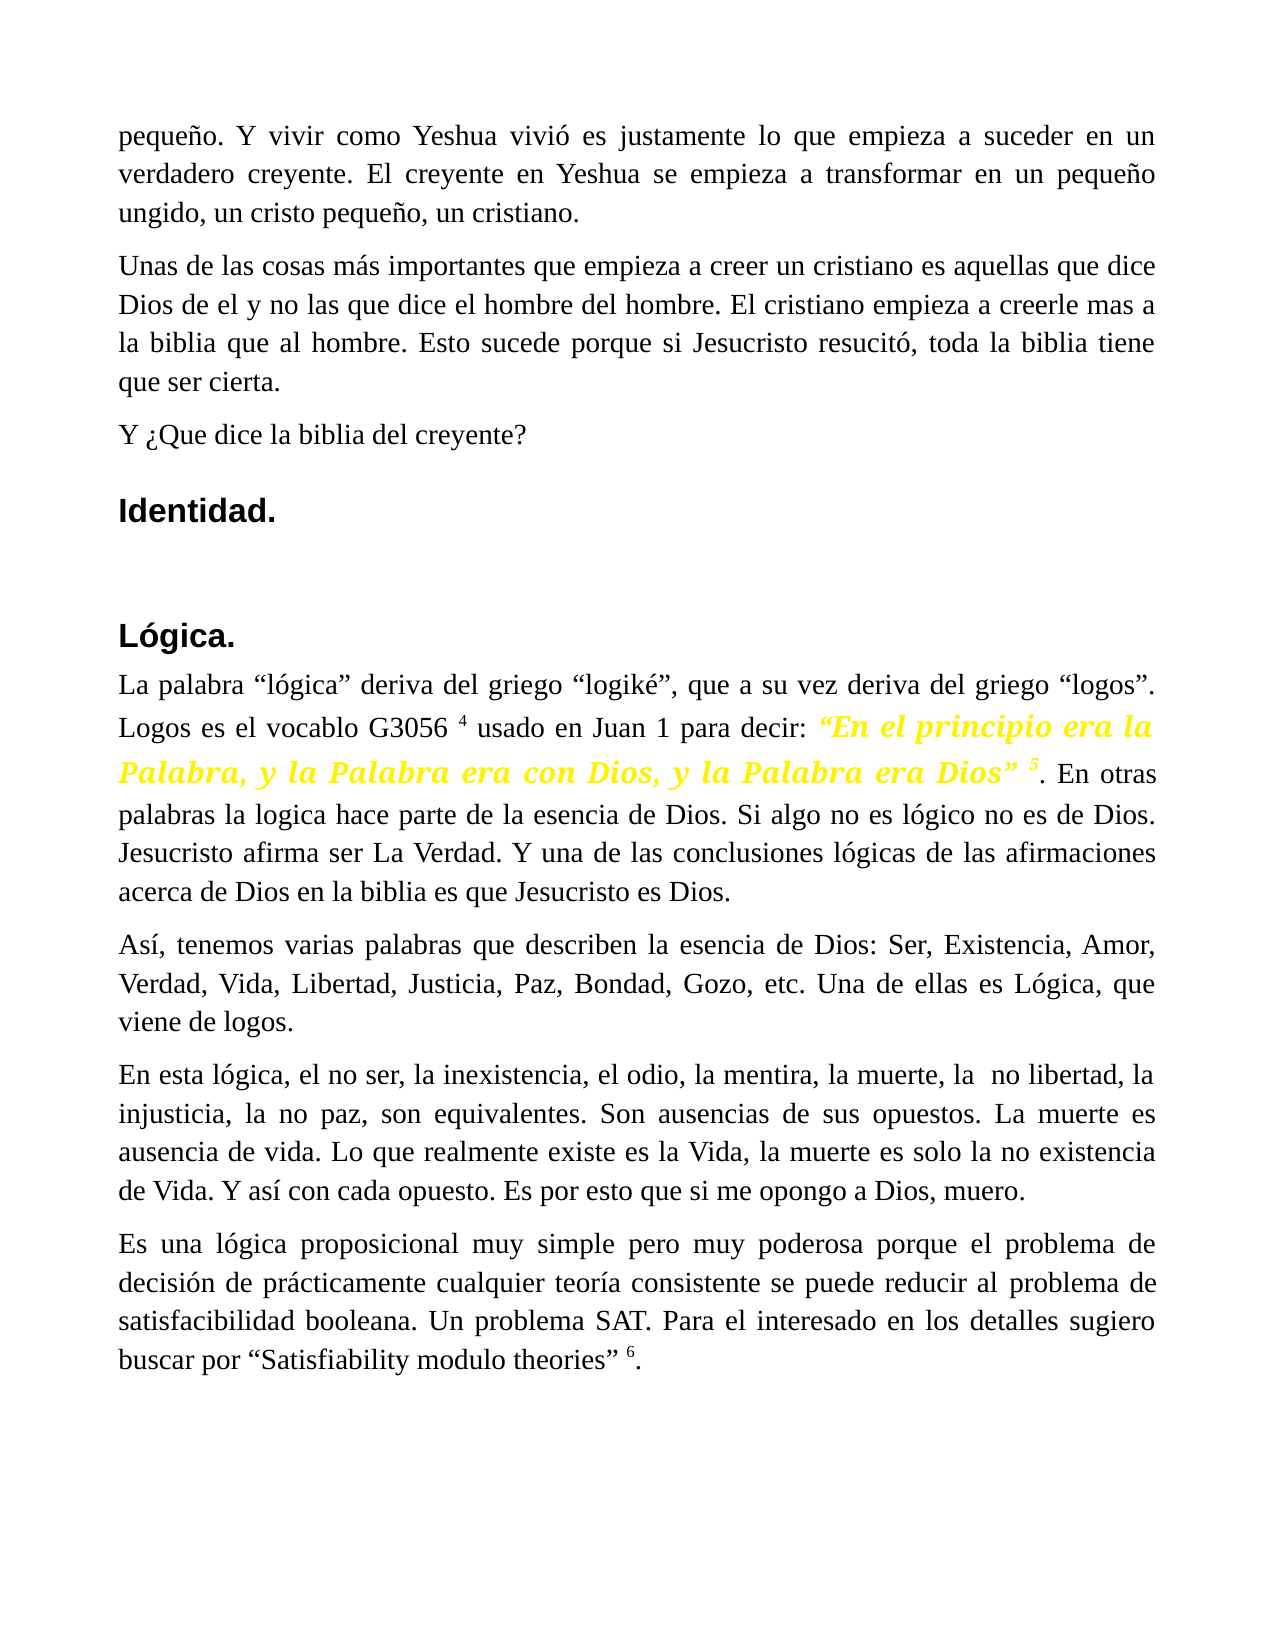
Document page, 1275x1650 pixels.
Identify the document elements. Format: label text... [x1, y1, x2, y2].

text pequeño. Y vivir como Yeshua vivió es justamente lo que empieza a suceder en un verdadero creyente. El creyente en Yeshua se empieza a transformar en un pequeño ungido, un cristo pequeño, un cristiano. [118, 118, 1157, 229]
text Unas de las cosas más importantes que empieza a creer un cristiano es aquellas que dice Dios de el y no las que dice el hombre del hombre. El cristiano empieza a creerle mas a la biblia que al hombre. Esto sucede porque si Jesucristo resucitó, toda la biblia tiene que ser cierta. [118, 248, 1157, 397]
text Es una lógica proposicional muy simple pero muy poderosa porque el problema de decisión de prácticamente cualquier teoría consistente se puede reducir al problema de satisfacibilidad booleana. Un problema SAT. Para el interesado en los detalles sugiero buscar por “Satisfiability modulo theories” . [118, 1226, 1157, 1375]
text La palabra “lógica” deriva del griego “logiké”, que a su vez deriva del griego “logos”. Logos es el vocablo G3056 usado en Juan 1 para decir: “En el principio era la Palabra, y la Palabra era con Dios, y la Palabra era Dios” . En otras palabras la logica hace parte de la esencia de Dios. Si algo no es lógico no es de Dios. Jesucristo afirma ser La Verdad. Y una de las conclusiones lógicas de las afirmaciones acerca de Dios en la biblia es que Jesucristo es Dios. [118, 667, 1157, 908]
text En esta lógica, el no ser, la inexistencia, el odio, la mentira, la muerte, la no libertad, la injusticia, la no paz, son equivalentes. Son ausencias de sus opuestos. La muerte es ausencia de vida. Lo que realmente existe es la Vida, la muerte es solo la no existencia de Vida. Y así con cada opuesto. Es por esto que si me opongo a Dios, muero. [118, 1057, 1157, 1207]
text Y ¿Que dice la biblia del creyente? [118, 417, 1157, 451]
text Así, tenemos varias palabras que describen la esencia de Dios: Ser, Existencia, Amor, Verdad, Vida, Libertad, Justicia, Paz, Bondad, Gozo, etc. Una de ellas es Lógica, que viene de logos. [118, 927, 1157, 1038]
subtitle Identidad. [118, 491, 1157, 530]
subtitle Lógica. [118, 616, 1157, 655]
